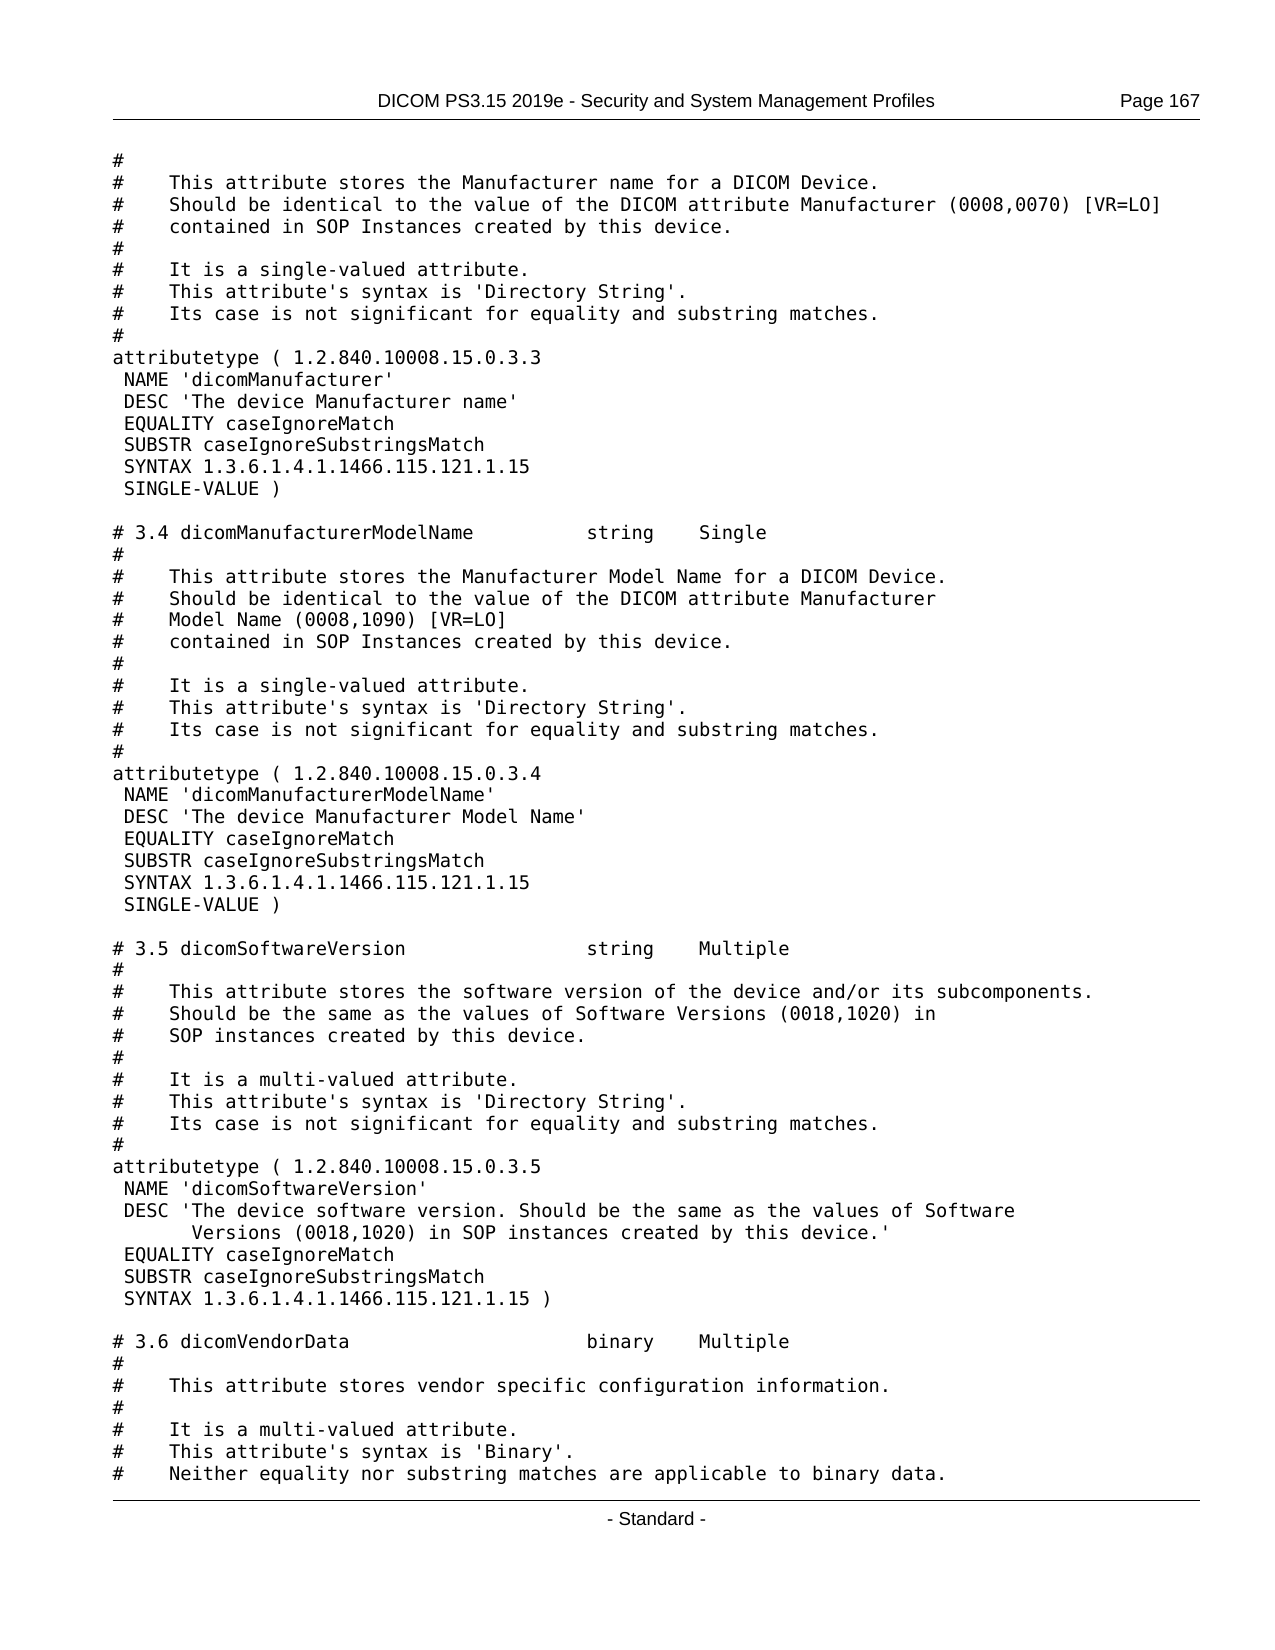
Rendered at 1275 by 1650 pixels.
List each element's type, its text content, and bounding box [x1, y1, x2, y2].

text # # This attribute stores the Manufacturer name for a DICOM Device. # Should be identical to the value of the DICOM attribute Manufacturer (0008,0070) [VR=LO] # contained in SOP Instances created by this device. # # It is a single-valued attribute. # This attribute's syntax is 'Directory String'. # Its case is not significant for equality and substring matches. # attributetype ( 1.2.840.10008.15.0.3.3 NAME 'dicomManufacturer' DESC 'The device Manufacturer name' EQUALITY caseIgnoreMatch SUBSTR caseIgnoreSubstringsMatch SYNTAX 1.3.6.1.4.1.1466.115.121.1.15 SINGLE-VALUE ) # 3.4 dicomManufacturerModelName string Single # # This attribute stores the Manufacturer Model Name for a DICOM Device. # Should be identical to the value of the DICOM attribute Manufacturer # Model Name (0008,1090) [VR=LO] # contained in SOP Instances created by this device. # # It is a single-valued attribute. # This attribute's syntax is 'Directory String'. # Its case is not significant for equality and substring matches. # attributetype ( 1.2.840.10008.15.0.3.4 NAME 'dicomManufacturerModelName' DESC 'The device Manufacturer Model Name' EQUALITY caseIgnoreMatch SUBSTR caseIgnoreSubstringsMatch SYNTAX 1.3.6.1.4.1.1466.115.121.1.15 SINGLE-VALUE ) # 3.5 dicomSoftwareVersion string Multiple # # This attribute stores the software version of the device and/or its subcomponents. # Should be the same as the values of Software Versions (0018,1020) in # SOP instances created by this device. # # It is a multi-valued attribute. # This attribute's syntax is 'Directory String'. # Its case is not significant for equality and substring matches. # attributetype ( 1.2.840.10008.15.0.3.5 NAME 'dicomSoftwareVersion' DESC 'The device software version. Should be the same as the values of Software Versions (0018,1020) in SOP instances created by this device.' EQUALITY caseIgnoreMatch SUBSTR caseIgnoreSubstringsMatch SYNTAX 1.3.6.1.4.1.1466.115.121.1.15 ) # 3.6 dicomVendorData binary Multiple # # This attribute stores vendor specific configuration information. # # It is a multi-valued attribute. # This attribute's syntax is 'Binary'. # Neither equality nor substring matches are applicable to binary data. [112, 150, 1200, 1484]
